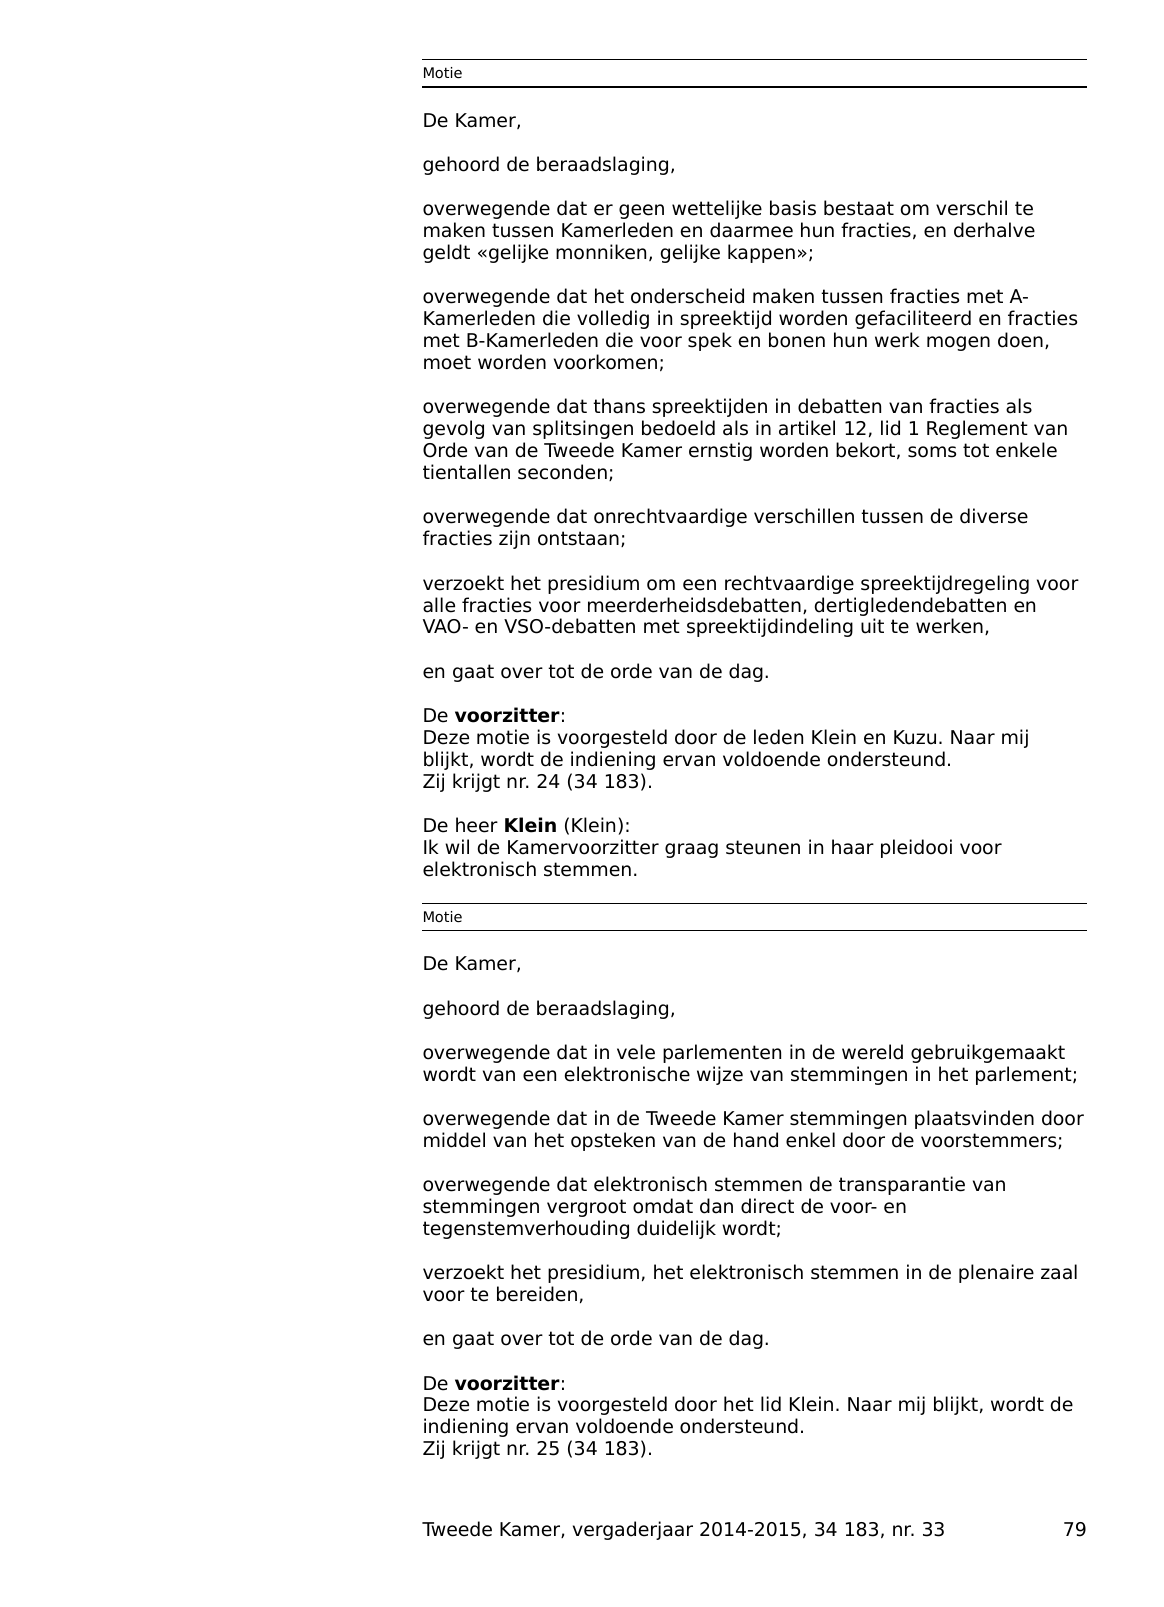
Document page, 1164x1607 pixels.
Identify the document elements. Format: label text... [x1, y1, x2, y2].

text Zij krijgt nr. 25 (34 183). [422, 1438, 1087, 1460]
text overwegende dat onrechtvaardige verschillen tussen de diverse fracties zijn ontstaan; [422, 506, 1087, 550]
text gehoord de beraadslaging, [422, 154, 1087, 176]
text verzoekt het presidium om een rechtvaardige spreektijdregeling voor alle fracties voor meerderheidsdebatten, dertigledendebatten en VAO- en VSO-debatten met spreektijdindeling uit te werken, [422, 572, 1087, 638]
text overwegende dat thans spreektijden in debatten van fracties als gevolg van splitsingen bedoeld als in artikel 12, lid 1 Reglement van Orde van de Tweede Kamer ernstig worden bekort, soms tot enkele tientallen seconden; [422, 396, 1087, 484]
text verzoekt het presidium, het elektronisch stemmen in de plenaire zaal voor te bereiden, [422, 1262, 1087, 1306]
text overwegende dat het onderscheid maken tussen fracties met A-Kamerleden die volledig in spreektijd worden gefaciliteerd en fracties met B-Kamerleden die voor spek en bonen hun werk mogen doen, moet worden voorkomen; [422, 286, 1087, 374]
text De heer Klein (Klein): [422, 815, 1087, 837]
text gehoord de beraadslaging, [422, 997, 1087, 1019]
text Deze motie is voorgesteld door het lid Klein. Naar mij blijkt, wordt de indiening ervan voldoende ondersteund. [422, 1394, 1087, 1438]
text Zij krijgt nr. 24 (34 183). [422, 771, 1087, 793]
text en gaat over tot de orde van de dag. [422, 661, 1087, 683]
text overwegende dat elektronisch stemmen de transparantie van stemmingen vergroot omdat dan direct de voor- en tegenstemverhouding duidelijk wordt; [422, 1174, 1087, 1240]
text overwegende dat in de Tweede Kamer stemmingen plaatsvinden door middel van het opsteken van de hand enkel door de voorstemmers; [422, 1108, 1087, 1152]
text Ik wil de Kamervoorzitter graag steunen in haar pleidooi voor elektronisch stemmen. [422, 837, 1087, 881]
text De voorzitter: [422, 705, 1087, 727]
table_header Motie [422, 60, 1087, 86]
text Deze motie is voorgesteld door de leden Klein en Kuzu. Naar mij blijkt, wordt de indiening ervan voldoende ondersteund. [422, 727, 1087, 771]
text overwegende dat er geen wettelijke basis bestaat om verschil te maken tussen Kamerleden en daarmee hun fracties, en derhalve geldt «gelijke monniken, gelijke kappen»; [422, 198, 1087, 264]
table_header Motie [422, 904, 1087, 930]
text overwegende dat in vele parlementen in de wereld gebruikgemaakt wordt van een elektronische wijze van stemmingen in het parlement; [422, 1042, 1087, 1086]
text en gaat over tot de orde van de dag. [422, 1328, 1087, 1350]
text De voorzitter: [422, 1372, 1087, 1394]
text De Kamer, [422, 110, 1087, 132]
text De Kamer, [422, 953, 1087, 975]
